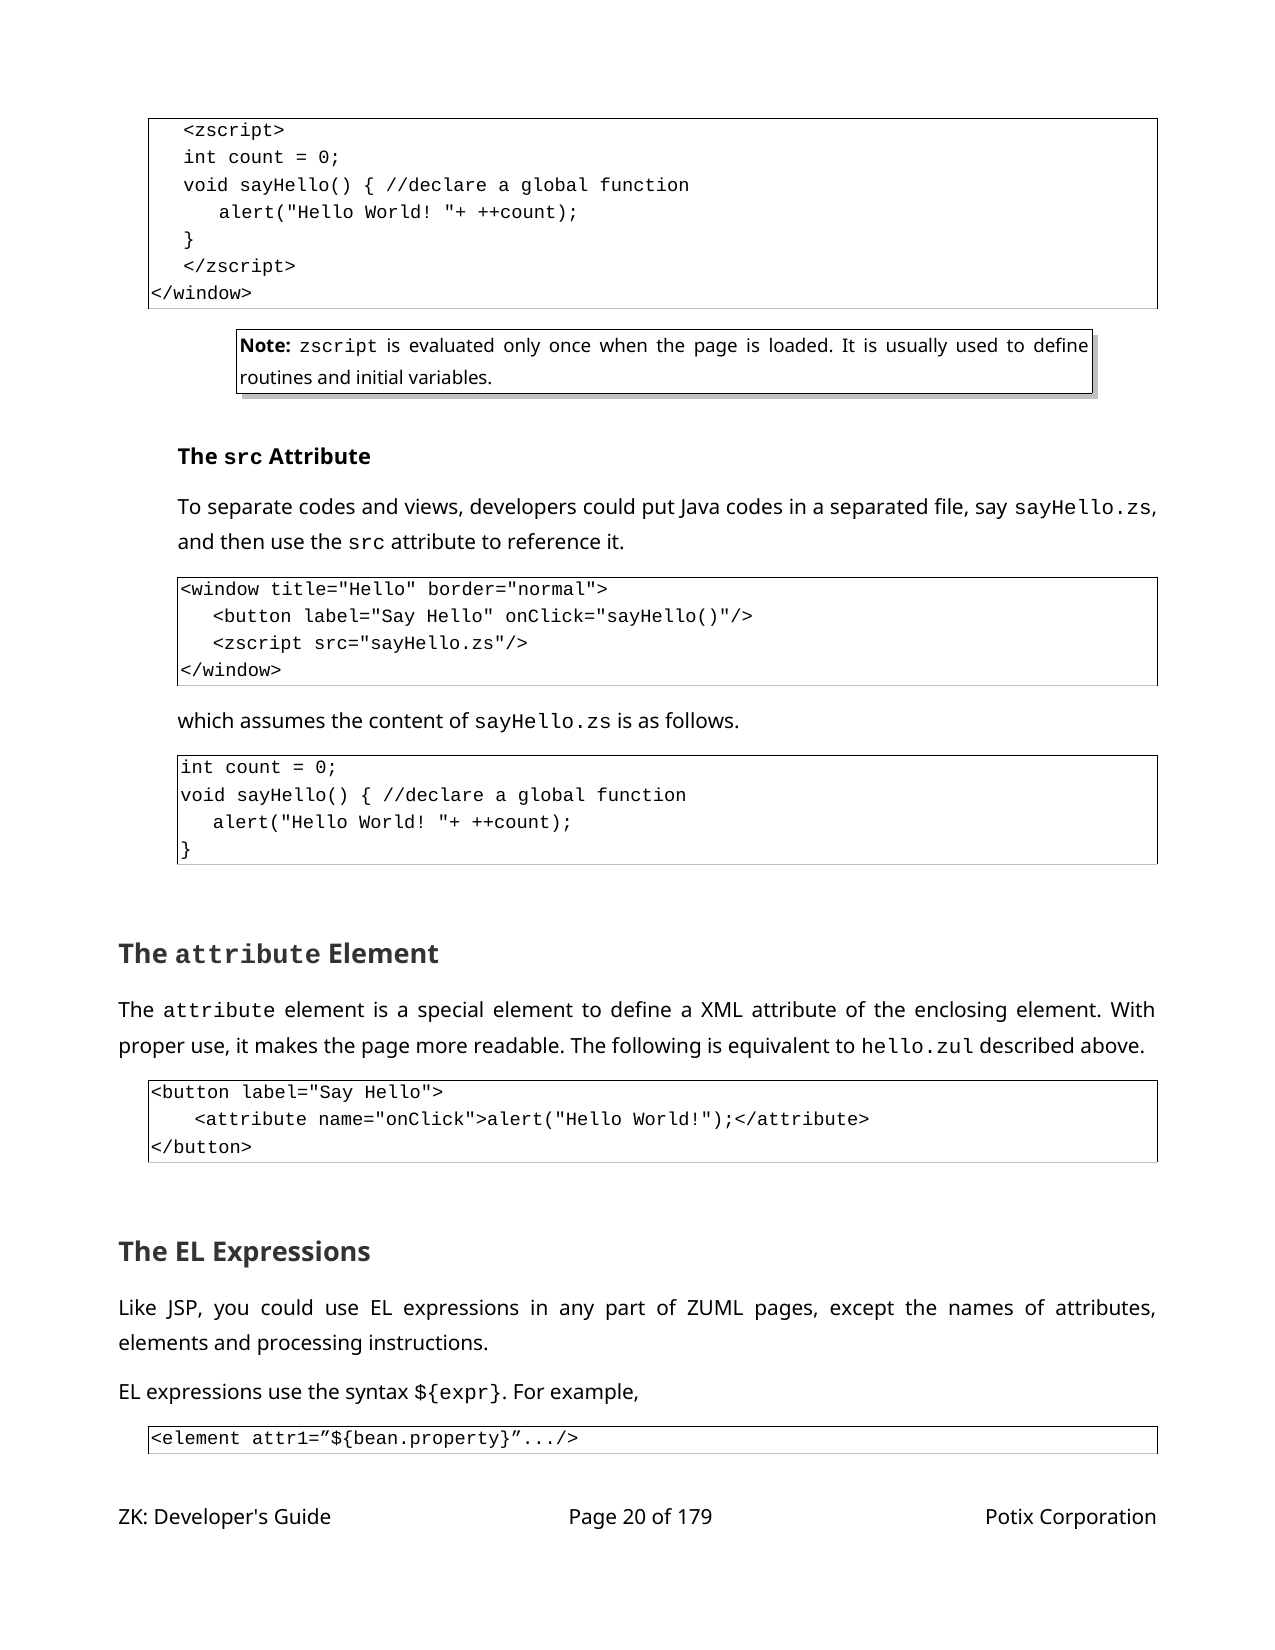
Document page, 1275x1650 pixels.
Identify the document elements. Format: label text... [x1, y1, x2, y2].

subtitle The attribute Element [118, 935, 1157, 972]
text <zscript src="sayHello.zs"/> [178, 631, 1157, 655]
text void sayHello() { //declare a global function [178, 782, 1157, 807]
text To separate codes and views, developers could put Java codes in a separated file, say sayHello.zs, and then use the src attribute to reference it. [177, 492, 1157, 556]
text alert("Hello World! "+ ++count); [178, 810, 1157, 834]
text } [178, 837, 1157, 864]
text </window> [149, 281, 1157, 308]
text which assumes the content of sayHello.zs is as follows. [177, 706, 1157, 735]
text alert("Hello World! "+ ++count); [149, 200, 1157, 224]
text } [149, 227, 1157, 251]
text <button label="Say Hello" onClick="sayHello()"/> [178, 604, 1157, 628]
text void sayHello() { //declare a global function [149, 172, 1157, 197]
text <window title="Hello" border="normal"> [178, 578, 1157, 601]
text Note: zscript is evaluated only once when the page is loaded. It is usually used to define routines and initial variables. [237, 330, 1092, 393]
text int count = 0; [178, 756, 1157, 779]
text <zscript> [149, 119, 1157, 142]
text int count = 0; [149, 145, 1157, 169]
text <element attr1=”${bean.property}”.../> [149, 1427, 1157, 1453]
subtitle The src Attribute [177, 441, 1157, 471]
text </button> [149, 1134, 1157, 1162]
text </window> [178, 658, 1157, 685]
text Like JSP, you could use EL expressions in any part of ZUML pages, except the names of attributes, elements and processing instructions. [118, 1293, 1157, 1356]
text <button label="Say Hello"> [149, 1081, 1157, 1104]
subtitle The EL Expressions [118, 1233, 1157, 1269]
text EL expressions use the syntax ${expr}. For example, [118, 1377, 1157, 1406]
text The attribute element is a special element to define a XML attribute of the enclosing element. With proper use, it makes the page more readable. The following is equivalent to hello.zul described above. [118, 995, 1157, 1059]
text </zscript> [149, 254, 1157, 278]
text <attribute name="onClick">alert("Hello World!");</attribute> [149, 1107, 1157, 1132]
